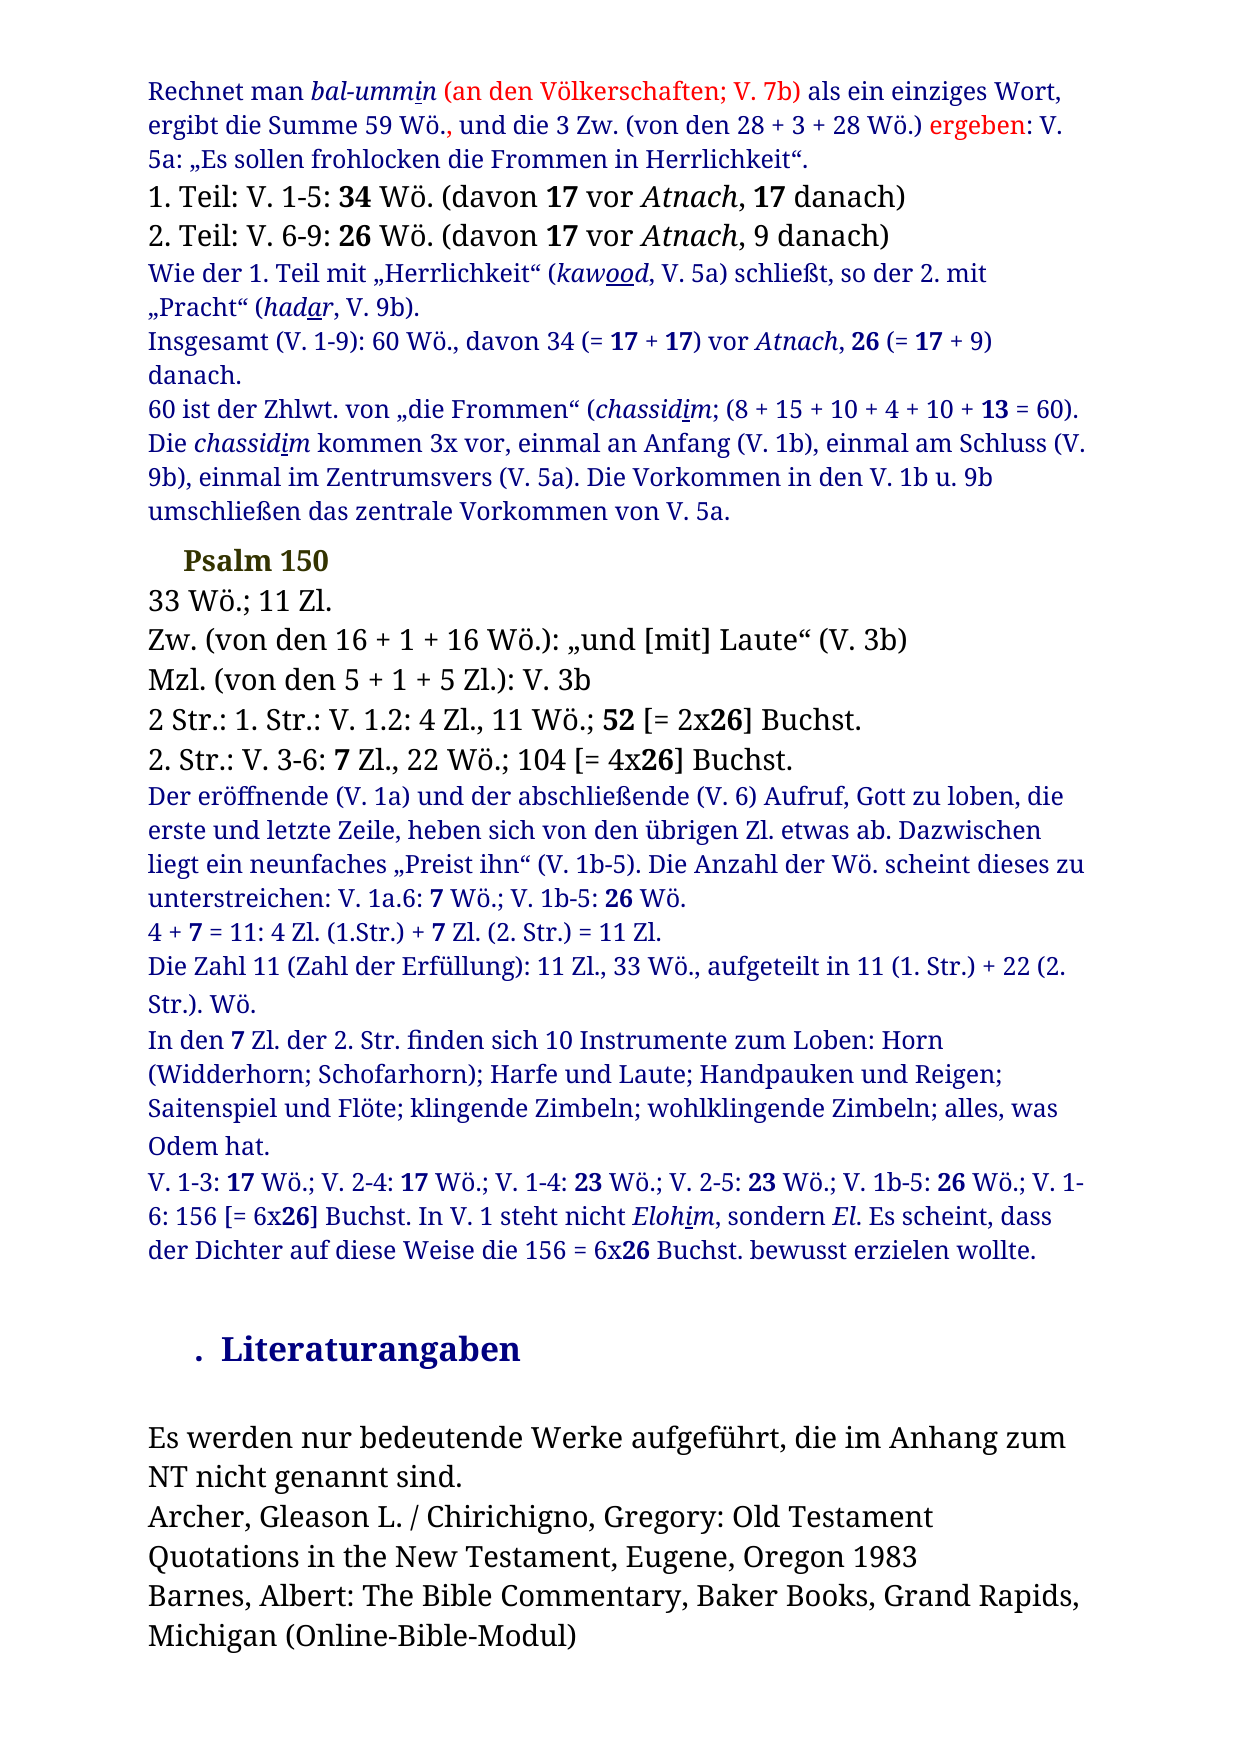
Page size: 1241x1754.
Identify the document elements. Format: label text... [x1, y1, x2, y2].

text Barnes, Albert: The Bible Commentary, Baker Books, Grand Rapids, Michigan (Online-Bible-Modul) [148, 1576, 1093, 1655]
subtitle . Literaturangaben [159, 1326, 1093, 1371]
text 2. Str.: V. 3-6: 7 Zl., 22 Wö.; 104 [= 4x26] Buchst. [148, 739, 1093, 778]
text 4 + 7 = 11: 4 Zl. (1.Str.) + 7 Zl. (2. Str.) = 11 Zl. [148, 915, 1093, 949]
text Zw. (von den 16 + 1 + 16 Wö.): „und [mit] Laute“ (V. 3b) [148, 620, 1093, 659]
text Wie der 1. Teil mit „Herrlichkeit“ (kawood, V. 5a) schließt, so der 2. mit „Pracht“ (hadar, V. 9b). [148, 255, 1093, 323]
text Es werden nur bedeutende Werke aufgeführt, die im Anhang zum NT nicht genannt sind. [148, 1417, 1093, 1496]
text In den 7 Zl. der 2. Str. finden sich 10 Instrumente zum Loben: Horn (Widderhorn; Schofarhorn); Harfe und Laute; Handpauken und Reigen; Saitenspiel und Flöte; klingende Zimbeln; wohlklingende Zimbeln; alles, was Odem hat. [148, 1022, 1093, 1164]
text Die Zahl 11 (Zahl der Erfüllung): 11 Zl., 33 Wö., aufgeteilt in 11 (1. Str.) + 22 (2. Str.). Wö. [148, 949, 1093, 1022]
text Der eröffnende (V. 1a) und der abschließende (V. 6) Aufruf, Gott zu loben, die erste und letzte Zeile, heben sich von den übrigen Zl. etwas ab. Dazwischen liegt ein neunfaches „Preist ihn“ (V. 1b-5). Die Anzahl der Wö. scheint dieses zu unterstreichen: V. 1a.6: 7 Wö.; V. 1b-5: 26 Wö. [148, 778, 1093, 915]
text V. 1-3: 17 Wö.; V. 2-4: 17 Wö.; V. 1-4: 23 Wö.; V. 2-5: 23 Wö.; V. 1b-5: 26 Wö.; V. 1-6: 156 [= 6x26] Buchst. In V. 1 steht nicht Elohim, sondern El. Es scheint, dass der Dichter auf diese Weise die 156 = 6x26 Buchst. bewusst erzielen wollte. [148, 1164, 1093, 1267]
text 2. Teil: V. 6-9: 26 Wö. (davon 17 vor Atnach, 9 danach) [148, 216, 1093, 255]
text 60 ist der Zhlwt. von „die Frommen“ (chassidim; (8 + 15 + 10 + 4 + 10 + 13 = 60). Die chassidim kommen 3x vor, einmal an Anfang (V. 1b), einmal am Schluss (V. 9b), einmal im Zentrumsvers (V. 5a). Die Vorkommen in den V. 1b u. 9b umschließen das zentrale Vorkommen von V. 5a. [148, 392, 1093, 528]
text Insgesamt (V. 1-9): 60 Wö., davon 34 (= 17 + 17) vor Atnach, 26 (= 17 + 9) danach. [148, 323, 1093, 392]
text 2 Str.: 1. Str.: V. 1.2: 4 Zl., 11 Wö.; 52 [= 2x26] Buchst. [148, 699, 1093, 739]
subtitle Psalm 150 [183, 540, 1093, 580]
text Mzl. (von den 5 + 1 + 5 Zl.): V. 3b [148, 659, 1093, 699]
text Rechnet man bal-ummin (an den Völkerschaften; V. 7b) als ein einziges Wort, ergibt die Summe 59 Wö., und die 3 Zw. (von den 28 + 3 + 28 Wö.) ergeben: V. 5a: „Es sollen frohlocken die Frommen in Herrlichkeit“. [148, 74, 1093, 176]
text 1. Teil: V. 1-5: 34 Wö. (davon 17 vor Atnach, 17 danach) [148, 176, 1093, 216]
text 33 Wö.; 11 Zl. [148, 580, 1093, 620]
text Archer, Gleason L. / Chirichigno, Gregory: Old Testament Quotations in the New Testament, Eugene, Oregon 1983 [148, 1496, 1093, 1576]
